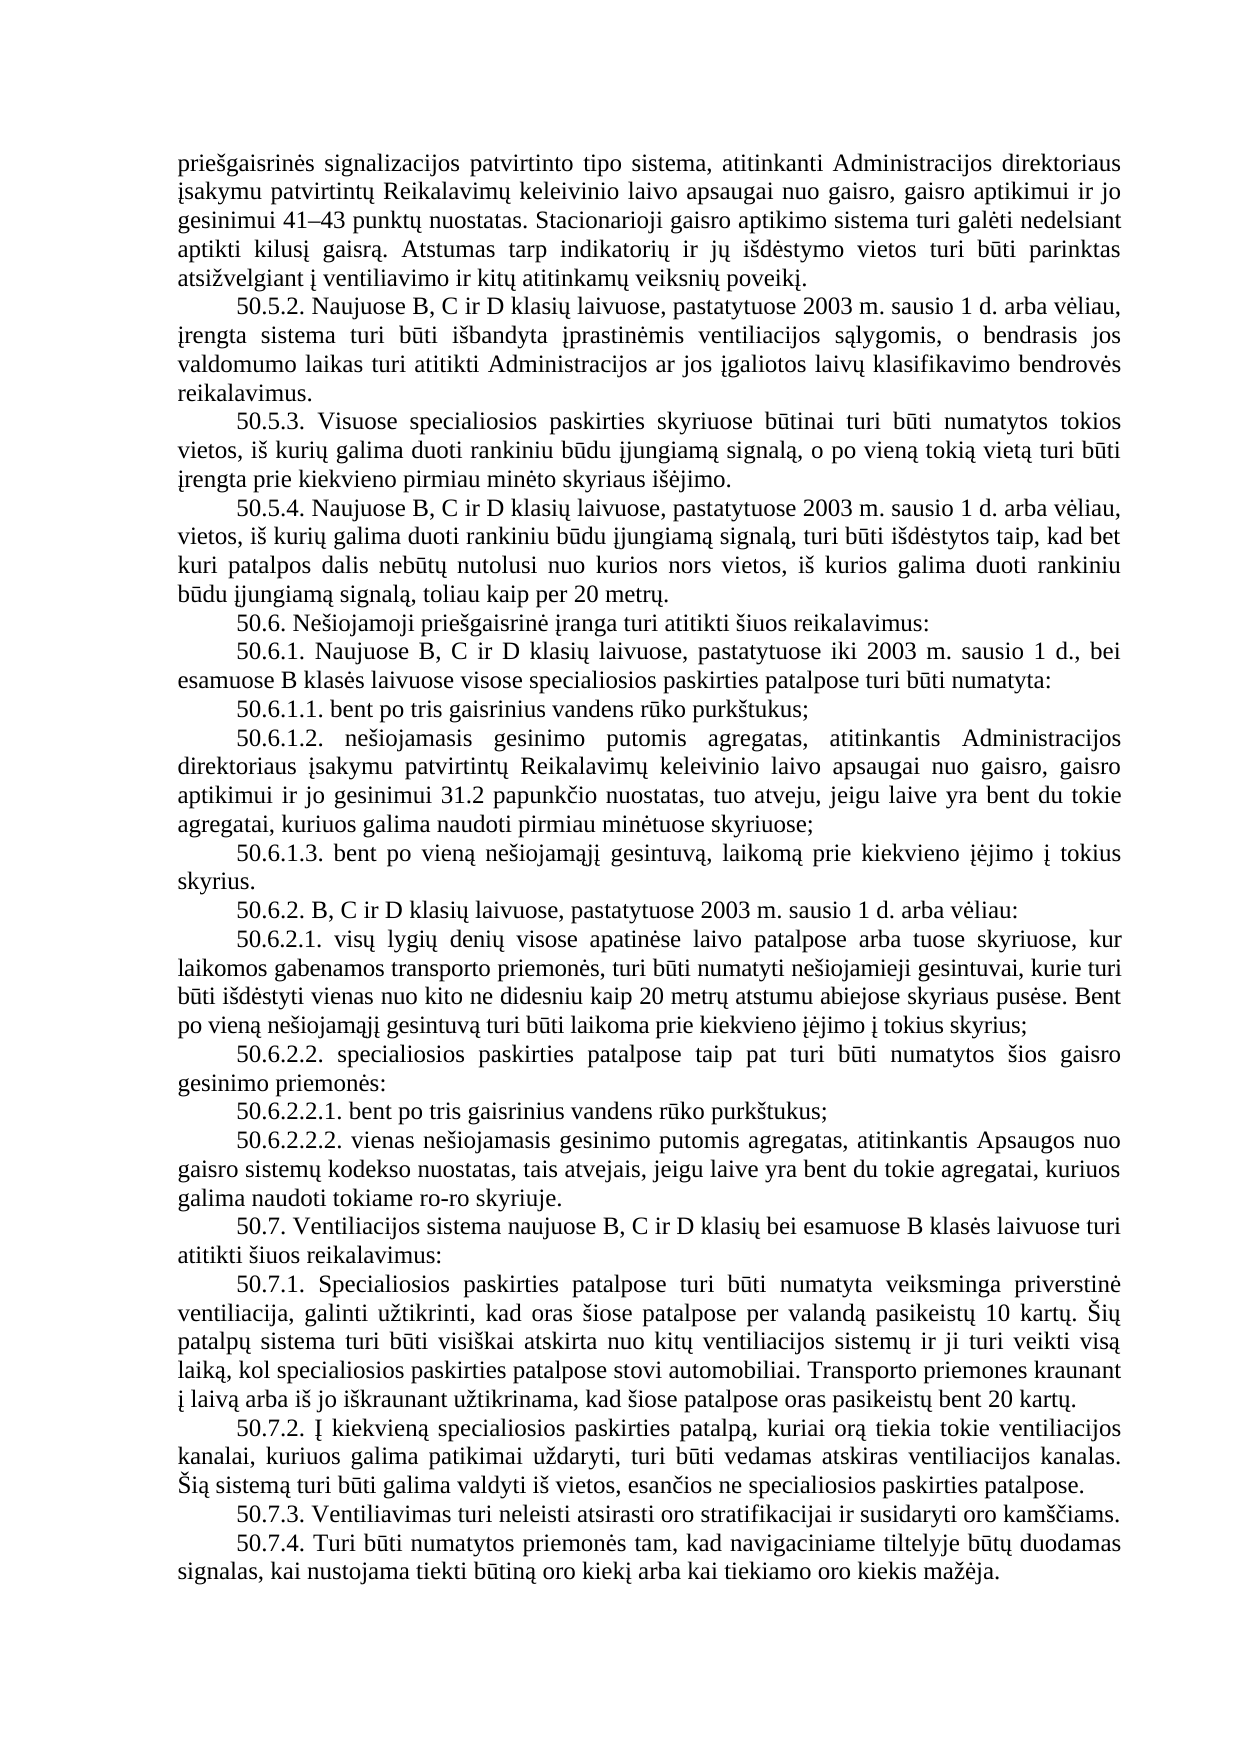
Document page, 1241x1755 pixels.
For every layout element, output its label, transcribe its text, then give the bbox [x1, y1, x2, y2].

text 50.6.1.2. nešiojamasis gesinimo putomis agregatas, atitinkantis Administracijos direktoriaus įsakymu patvirtintų Reikalavimų keleivinio laivo apsaugai nuo gaisro, gaisro aptikimui ir jo gesinimui 31.2 papunkčio nuostatas, tuo atveju, jeigu laive yra bent du tokie agregatai, kuriuos galima naudoti pirmiau minėtuose skyriuose; [177, 723, 1122, 838]
text 50.6.1.1. bent po tris gaisrinius vandens rūko purkštukus; [177, 694, 1122, 723]
text priešgaisrinės signalizacijos patvirtinto tipo sistema, atitinkanti Administracijos direktoriaus įsakymu patvirtintų Reikalavimų keleivinio laivo apsaugai nuo gaisro, gaisro aptikimui ir jo gesinimui 41–43 punktų nuostatas. Stacionarioji gaisro aptikimo sistema turi galėti nedelsiant aptikti kilusį gaisrą. Atstumas tarp indikatorių ir jų išdėstymo vietos turi būti parinktas atsižvelgiant į ventiliavimo ir kitų atitinkamų veiksnių poveikį. [177, 148, 1122, 291]
text 50.5.3. Visuose specialiosios paskirties skyriuose būtinai turi būti numatytos tokios vietos, iš kurių galima duoti rankiniu būdu įjungiamą signalą, o po vieną tokią vietą turi būti įrengta prie kiekvieno pirmiau minėto skyriaus išėjimo. [177, 406, 1122, 493]
text 50.6.1.3. bent po vieną nešiojamąjį gesintuvą, laikomą prie kiekvieno įėjimo į tokius skyrius. [177, 838, 1122, 895]
text 50.6.2.2.1. bent po tris gaisrinius vandens rūko purkštukus; [177, 1096, 1122, 1125]
text 50.6.2. B, C ir D klasių laivuose, pastatytuose 2003 m. sausio 1 d. arba vėliau: [177, 895, 1122, 924]
text 50.7.1. Specialiosios paskirties patalpose turi būti numatyta veiksminga priverstinė ventiliacija, galinti užtikrinti, kad oras šiose patalpose per valandą pasikeistų 10 kartų. Šių patalpų sistema turi būti visiškai atskirta nuo kitų ventiliacijos sistemų ir ji turi veikti visą laiką, kol specialiosios paskirties patalpose stovi automobiliai. Transporto priemones kraunant į laivą arba iš jo iškraunant užtikrinama, kad šiose patalpose oras pasikeistų bent 20 kartų. [177, 1269, 1122, 1413]
text 50.6.2.2.2. vienas nešiojamasis gesinimo putomis agregatas, atitinkantis Apsaugos nuo gaisro sistemų kodekso nuostatas, tais atvejais, jeigu laive yra bent du tokie agregatai, kuriuos galima naudoti tokiame ro-ro skyriuje. [177, 1125, 1122, 1211]
text 50.7. Ventiliacijos sistema naujuose B, C ir D klasių bei esamuose B klasės laivuose turi atitikti šiuos reikalavimus: [177, 1211, 1122, 1269]
text 50.7.3. Ventiliavimas turi neleisti atsirasti oro stratifikacijai ir susidaryti oro kamščiams. [177, 1499, 1122, 1528]
text 50.6.1. Naujuose B, C ir D klasių laivuose, pastatytuose iki 2003 m. sausio 1 d., bei esamuose B klasės laivuose visose specialiosios paskirties patalpose turi būti numatyta: [177, 636, 1122, 694]
text 50.6. Nešiojamoji priešgaisrinė įranga turi atitikti šiuos reikalavimus: [177, 608, 1122, 636]
text 50.5.2. Naujuose B, C ir D klasių laivuose, pastatytuose 2003 m. sausio 1 d. arba vėliau, įrengta sistema turi būti išbandyta įprastinėmis ventiliacijos sąlygomis, o bendrasis jos valdomumo laikas turi atitikti Administracijos ar jos įgaliotos laivų klasifikavimo bendrovės reikalavimus. [177, 291, 1122, 406]
text 50.6.2.2. specialiosios paskirties patalpose taip pat turi būti numatytos šios gaisro gesinimo priemonės: [177, 1039, 1122, 1096]
text 50.5.4. Naujuose B, C ir D klasių laivuose, pastatytuose 2003 m. sausio 1 d. arba vėliau, vietos, iš kurių galima duoti rankiniu būdu įjungiamą signalą, turi būti išdėstytos taip, kad bet kuri patalpos dalis nebūtų nutolusi nuo kurios nors vietos, iš kurios galima duoti rankiniu būdu įjungiamą signalą, toliau kaip per 20 metrų. [177, 493, 1122, 608]
text 50.7.2. Į kiekvieną specialiosios paskirties patalpą, kuriai orą tiekia tokie ventiliacijos kanalai, kuriuos galima patikimai uždaryti, turi būti vedamas atskiras ventiliacijos kanalas. Šią sistemą turi būti galima valdyti iš vietos, esančios ne specialiosios paskirties patalpose. [177, 1413, 1122, 1499]
text 50.7.4. Turi būti numatytos priemonės tam, kad navigaciniame tiltelyje būtų duodamas signalas, kai nustojama tiekti būtiną oro kiekį arba kai tiekiamo oro kiekis mažėja. [177, 1528, 1122, 1585]
text 50.6.2.1. visų lygių denių visose apatinėse laivo patalpose arba tuose skyriuose, kur laikomos gabenamos transporto priemonės, turi būti numatyti nešiojamieji gesintuvai, kurie turi būti išdėstyti vienas nuo kito ne didesniu kaip 20 metrų atstumu abiejose skyriaus pusėse. Bent po vieną nešiojamąjį gesintuvą turi būti laikoma prie kiekvieno įėjimo į tokius skyrius; [177, 924, 1122, 1039]
